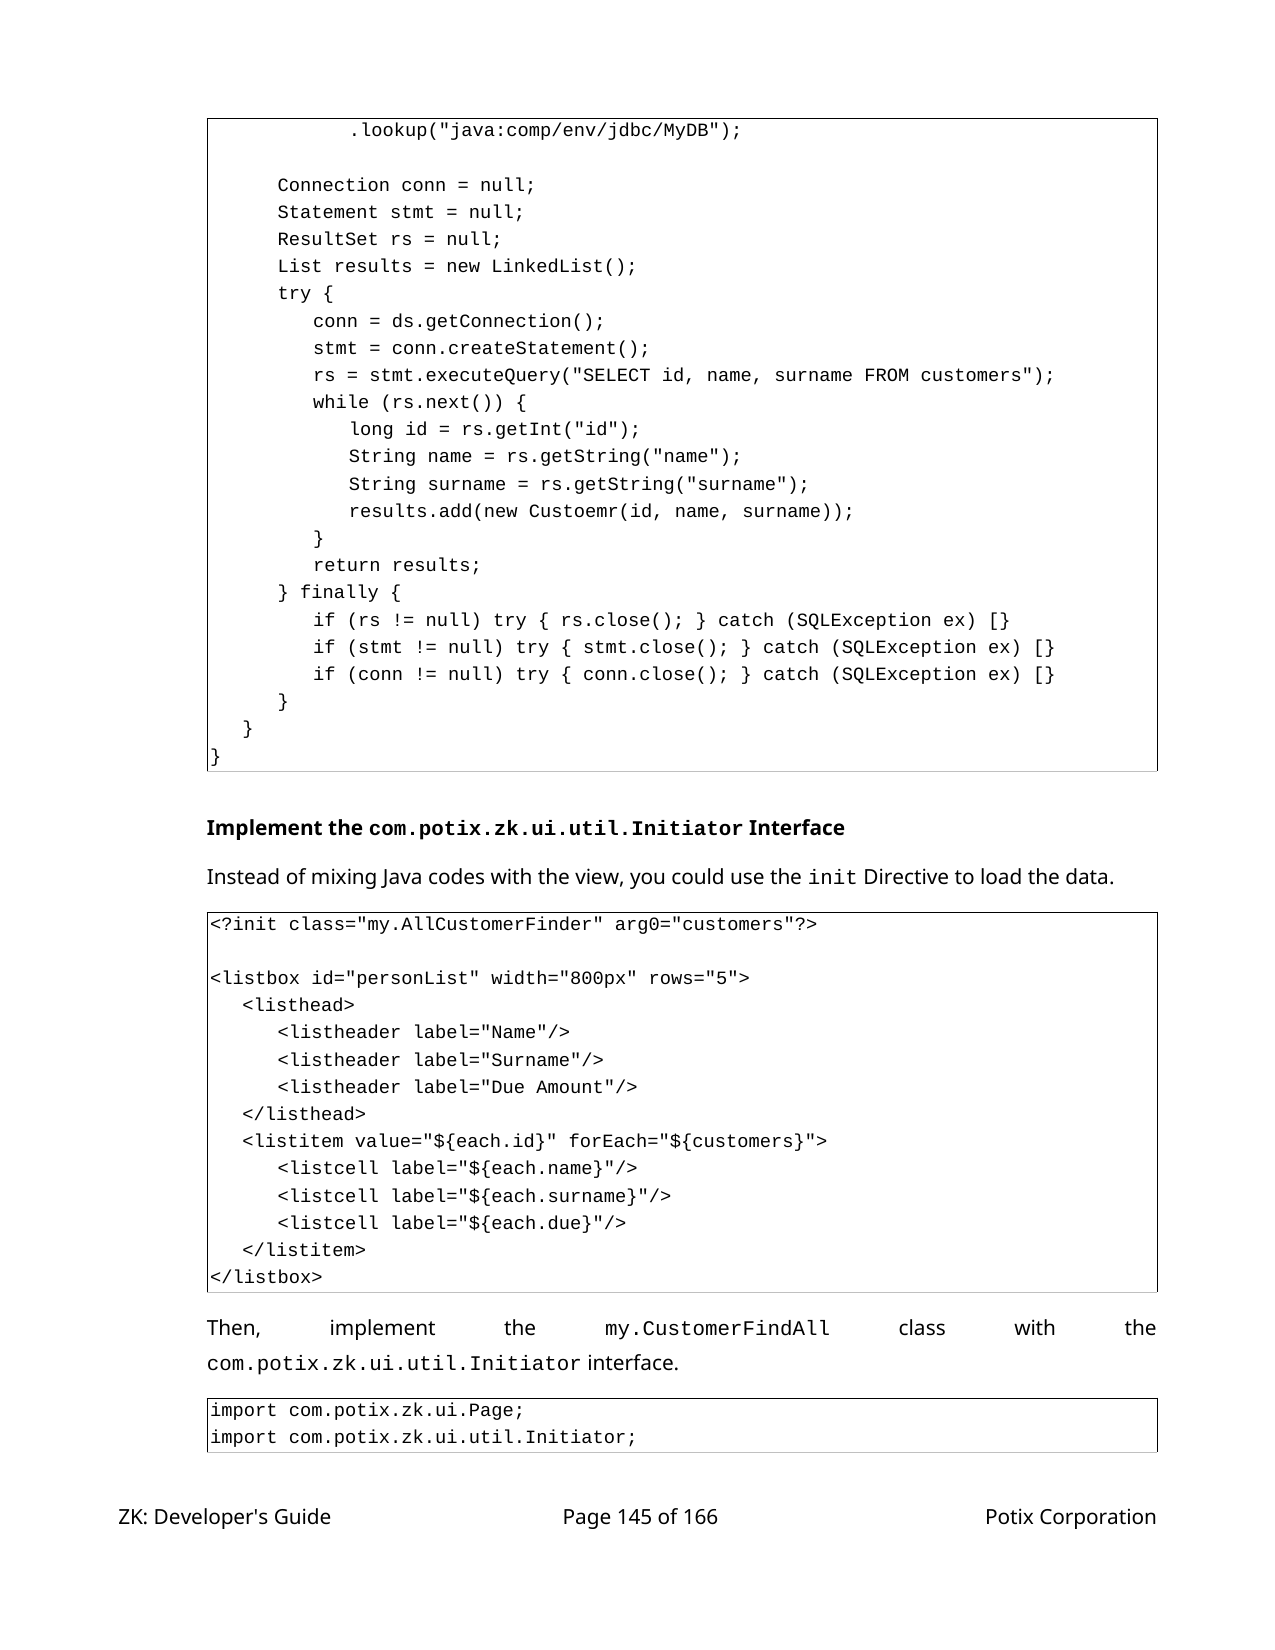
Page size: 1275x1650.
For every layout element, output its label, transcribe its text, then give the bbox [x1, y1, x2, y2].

text <listcell label="${each.name}"/> [208, 1156, 1157, 1181]
text if (stmt != null) try { stmt.close(); } catch (SQLException ex) [} [208, 635, 1157, 659]
text if (conn != null) try { conn.close(); } catch (SQLException ex) [} [208, 662, 1157, 686]
text try { [208, 281, 1157, 306]
text conn = ds.getConnection(); [208, 308, 1157, 333]
text <listbox id="personList" width="800px" rows="5"> [208, 966, 1157, 990]
text String surname = rs.getString("surname"); [208, 472, 1157, 496]
text import com.potix.zk.ui.Page; [208, 1399, 1157, 1422]
text } [208, 526, 1157, 550]
text <listheader label="Name"/> [208, 1020, 1157, 1044]
text </listitem> [208, 1238, 1157, 1262]
text List results = new LinkedList(); [208, 254, 1157, 278]
text <listitem value="${each.id}" forEach="${customers}"> [208, 1129, 1157, 1153]
text results.add(new Custoemr(id, name, surname)); [208, 499, 1157, 523]
subtitle Implement the com.potix.zk.ui.util.Initiator Interface [207, 813, 1157, 842]
text Then, implement the my.CustomerFindAll class with the com.potix.zk.ui.util.Initiator interface. [207, 1313, 1157, 1377]
text return results; [208, 553, 1157, 577]
text ResultSet rs = null; [208, 227, 1157, 251]
text <listhead> [208, 993, 1157, 1017]
text long id = rs.getInt("id"); [208, 417, 1157, 441]
text stmt = conn.createStatement(); [208, 336, 1157, 360]
text Statement stmt = null; [208, 200, 1157, 224]
text Connection conn = null; [208, 172, 1157, 197]
text } [208, 689, 1157, 713]
text Instead of mixing Java codes with the view, you could use the init Directive to load the data. [207, 862, 1157, 891]
text <?init class="my.AllCustomerFinder" arg0="customers"?> [208, 913, 1157, 936]
text if (rs != null) try { rs.close(); } catch (SQLException ex) [} [208, 607, 1157, 632]
text .lookup("java:comp/env/jdbc/MyDB"); [208, 119, 1157, 142]
text <listheader label="Surname"/> [208, 1047, 1157, 1072]
text } [208, 716, 1157, 741]
text rs = stmt.executeQuery("SELECT id, name, surname FROM customers"); [208, 363, 1157, 387]
text while (rs.next()) { [208, 390, 1157, 414]
text <listheader label="Due Amount"/> [208, 1075, 1157, 1099]
text </listhead> [208, 1102, 1157, 1126]
text <listcell label="${each.due}"/> [208, 1211, 1157, 1235]
text import com.potix.zk.ui.util.Initiator; [208, 1425, 1157, 1452]
text <listcell label="${each.surname}"/> [208, 1183, 1157, 1208]
text </listbox> [208, 1265, 1157, 1292]
text } finally { [208, 580, 1157, 604]
text } [208, 743, 1157, 771]
text String name = rs.getString("name"); [208, 444, 1157, 469]
